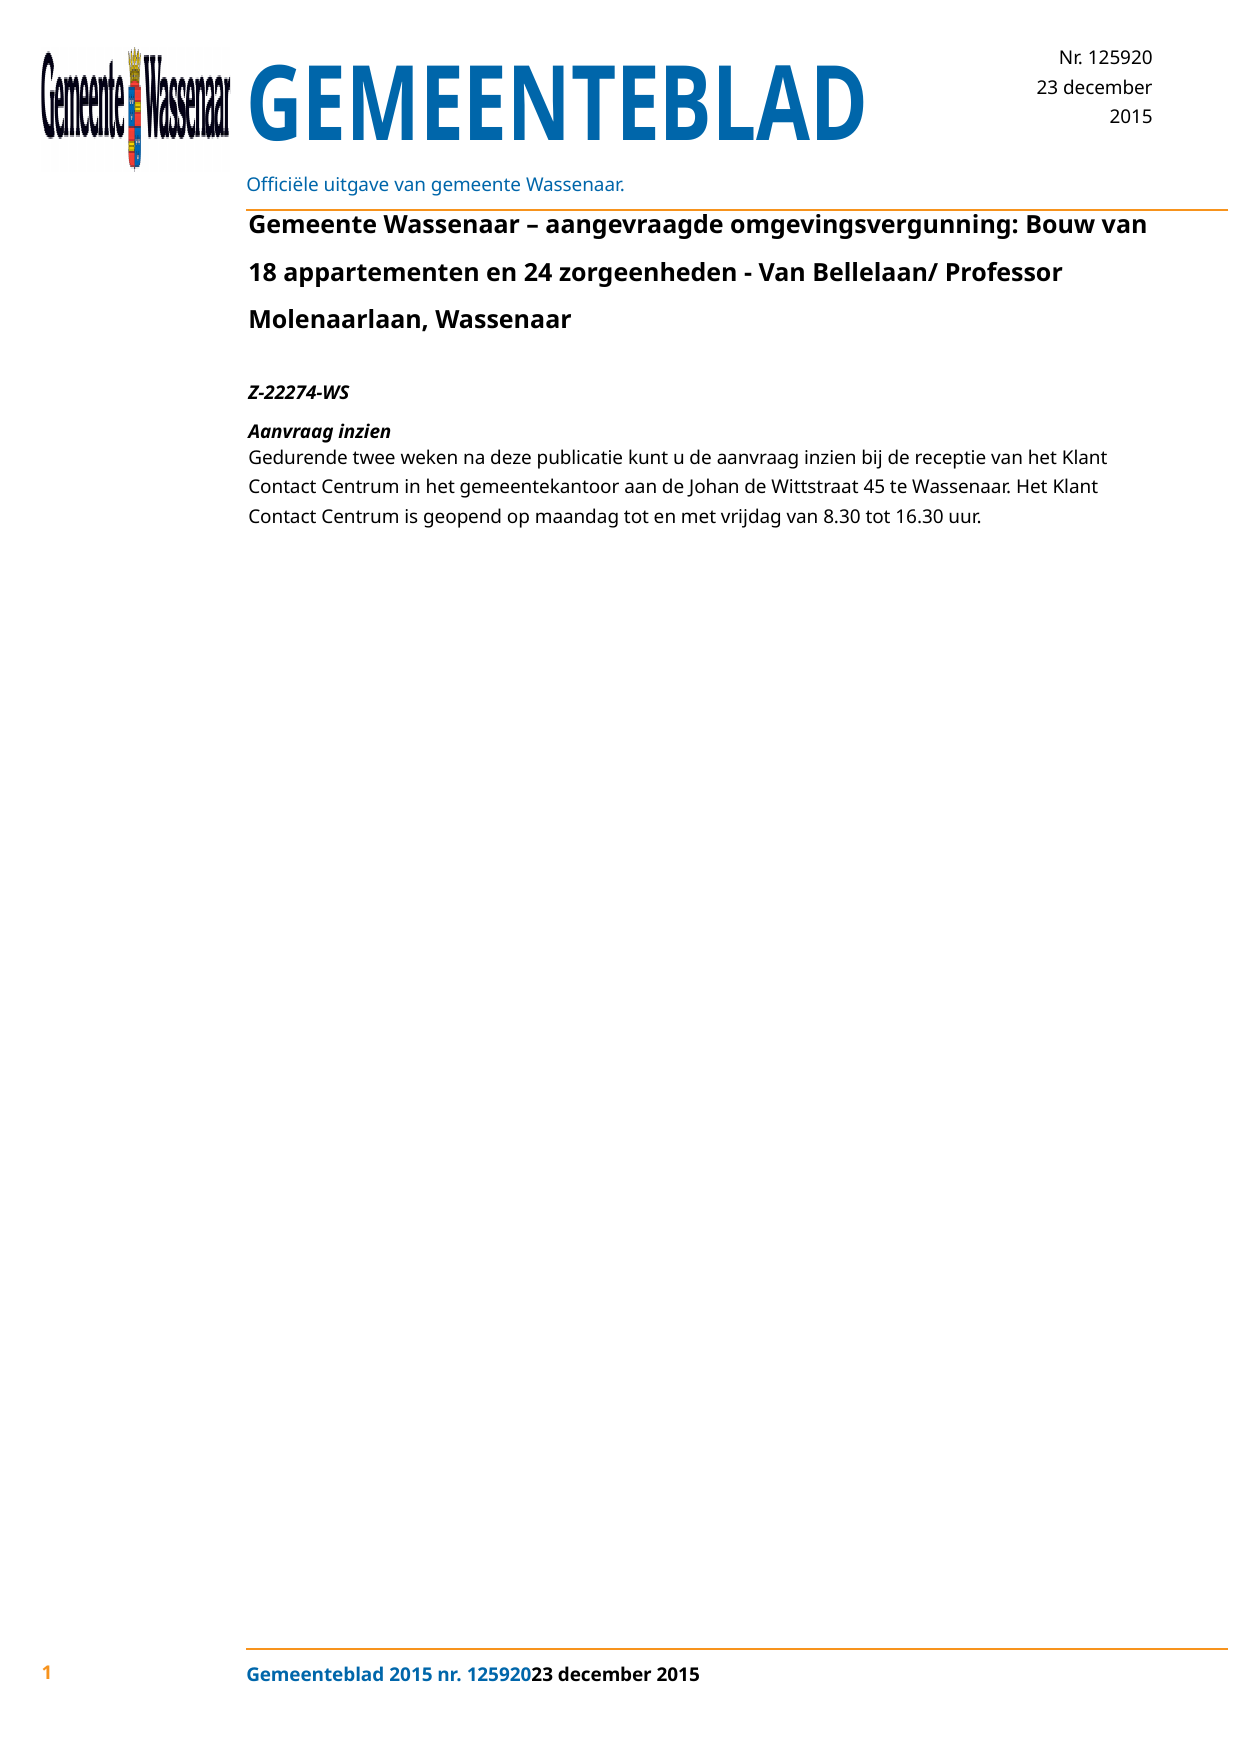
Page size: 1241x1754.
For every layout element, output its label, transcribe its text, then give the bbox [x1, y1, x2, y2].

picture [41, 47, 231, 172]
text Z-22274-WS [248, 379, 1152, 405]
text Gemeente Wassenaar – aangevraagde omgevingsvergunning: Bouw van 18 appartementen en 24 zorgeenheden - Van Bellelaan/ Professor Molenaarlaan, Wassenaar [248, 211, 1152, 336]
text Gedurende twee weken na deze publicatie kunt u de aanvraag inzien bij de receptie van het Klant Contact Centrum in het gemeentekantoor aan de Johan de Wittstraat 45 te Wassenaar. Het Klant Contact Centrum is geopend op maandag tot en met vrijdag van 8.30 tot 16.30 uur. [248, 444, 1152, 529]
text Aanvraag inzien [248, 418, 1152, 444]
